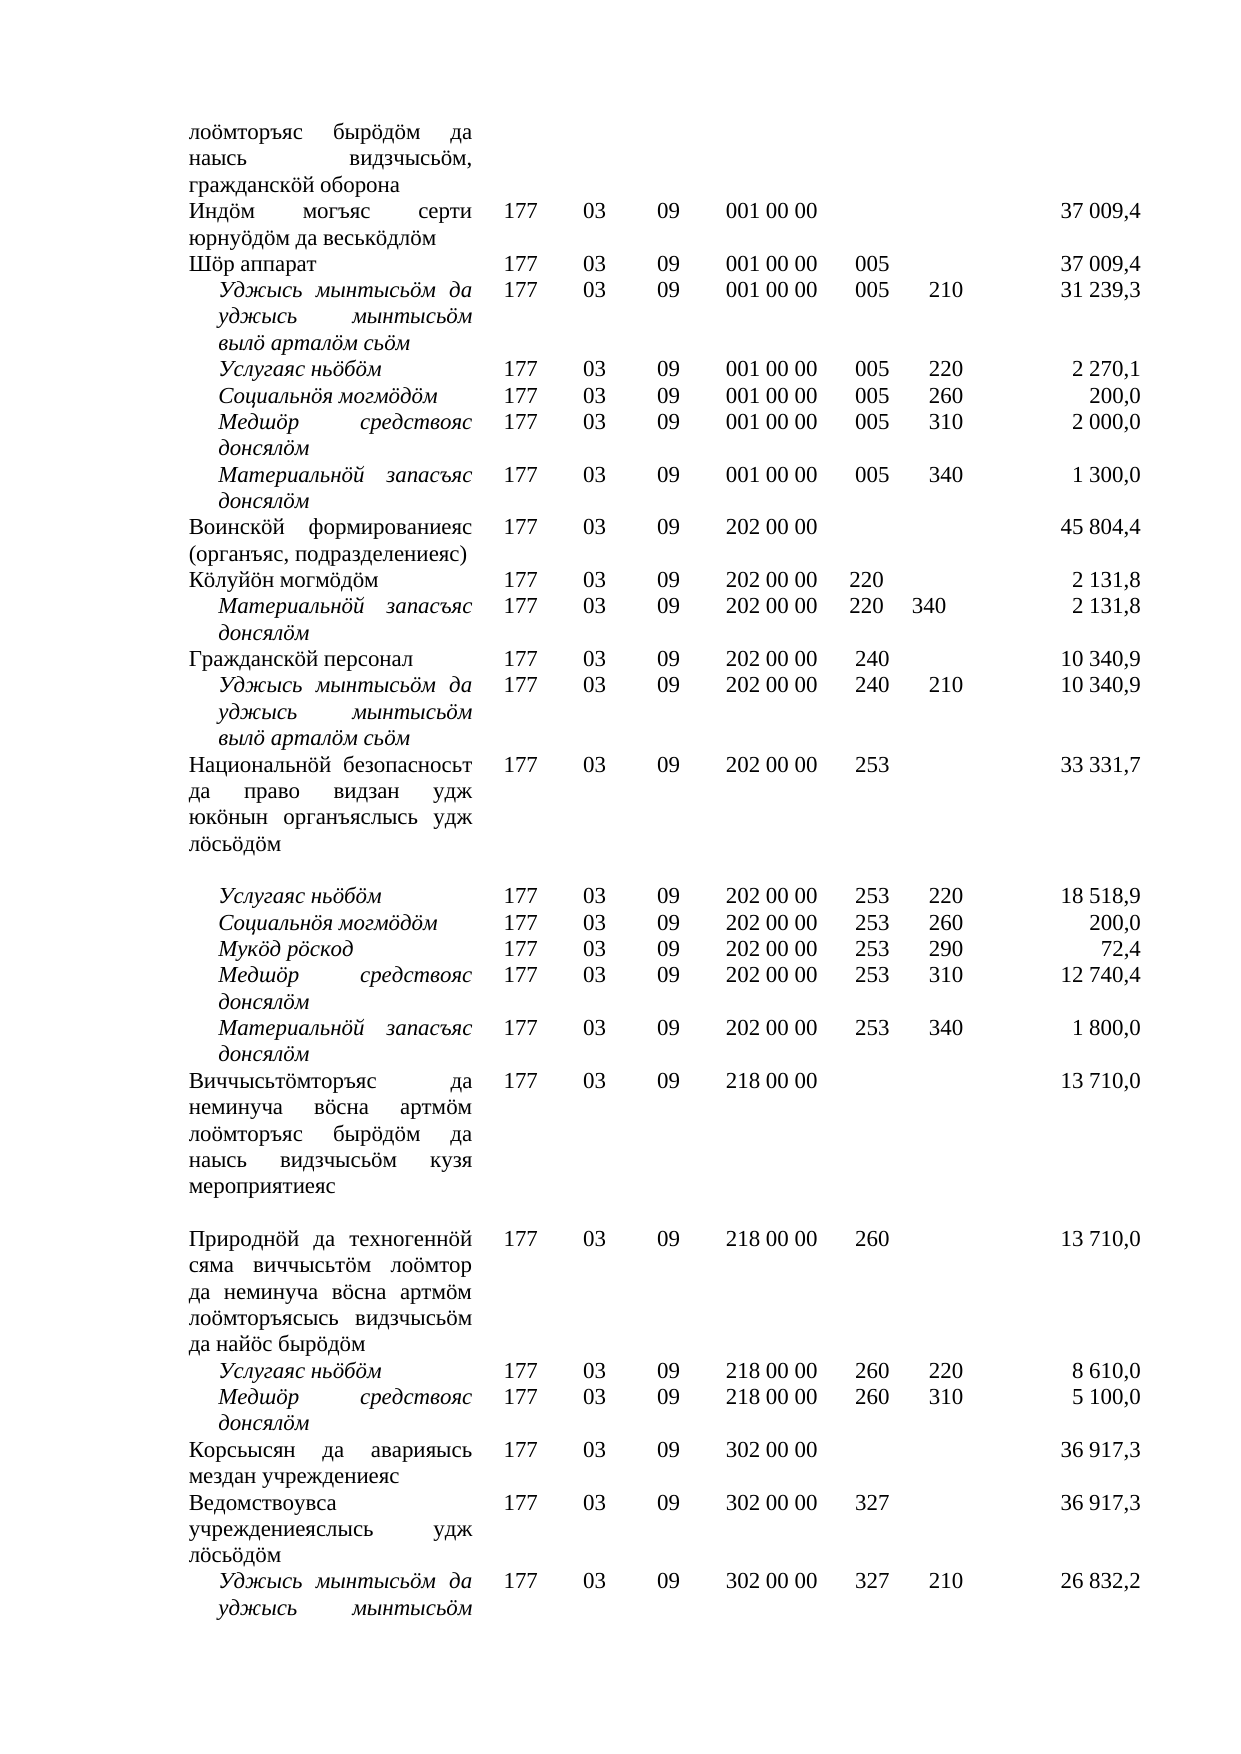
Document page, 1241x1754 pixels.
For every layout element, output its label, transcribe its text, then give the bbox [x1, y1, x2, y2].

table_cell 177 [484, 355, 557, 382]
table_cell [1152, 909, 1208, 935]
table_cell [838, 197, 900, 250]
table_cell 03 [558, 883, 631, 909]
table_cell 5 100,0 [974, 1383, 1152, 1436]
table_cell [900, 645, 974, 672]
table_cell 8 610,0 [974, 1357, 1152, 1383]
table_cell [900, 250, 974, 276]
table_cell 177 [484, 1067, 557, 1225]
table_cell 13 710,0 [974, 1225, 1152, 1357]
table_cell 37 009,4 [974, 250, 1152, 276]
table_cell 03 [558, 1014, 631, 1067]
table_cell 210 [900, 672, 974, 751]
table_cell Материальнöй запасъяс донсялöм [177, 593, 483, 645]
table_cell 327 [838, 1568, 900, 1620]
table_cell 177 [484, 197, 557, 250]
table_cell 327 [838, 1489, 900, 1568]
table_cell 36 917,3 [974, 1489, 1152, 1568]
table_cell 45 804,4 [974, 514, 1152, 566]
table_cell Медшöр средствояс донсялöм [177, 961, 483, 1014]
table_cell Корсьысян да аварияысь мездан учреждениеяс [177, 1436, 483, 1488]
table_cell 09 [631, 1436, 705, 1488]
table_cell 09 [631, 514, 705, 566]
table_cell Услугаяс ньöбöм [177, 355, 483, 382]
table_cell [900, 514, 974, 566]
table_cell 03 [558, 672, 631, 751]
table_cell [1152, 1014, 1208, 1067]
table_cell [900, 1436, 974, 1488]
table_cell 31 239,3 [974, 276, 1152, 355]
table_cell 202 00 00 [705, 909, 838, 935]
table_cell 220 [838, 566, 900, 592]
table_cell 260 [838, 1225, 900, 1357]
table_cell [484, 118, 557, 197]
table_cell 177 [484, 1489, 557, 1568]
table_cell 202 00 00 [705, 566, 838, 592]
table_cell 177 [484, 276, 557, 355]
table_cell [1152, 514, 1208, 566]
table_cell 177 [484, 566, 557, 592]
table_cell Материальнöй запасъяс донсялöм [177, 461, 483, 513]
table_cell [1152, 1067, 1208, 1225]
table_cell 09 [631, 1383, 705, 1436]
table_cell 09 [631, 566, 705, 592]
table_cell Медшöр средствояс донсялöм [177, 408, 483, 461]
table_cell 36 917,3 [974, 1436, 1152, 1488]
table_cell 03 [558, 408, 631, 461]
table_cell 2 270,1 [974, 355, 1152, 382]
table_cell 09 [631, 593, 705, 645]
table_cell 202 00 00 [705, 672, 838, 751]
table_cell 03 [558, 1357, 631, 1383]
table_cell 260 [838, 1383, 900, 1436]
table_cell 09 [631, 1225, 705, 1357]
table_cell 001 00 00 [705, 197, 838, 250]
table_cell [900, 118, 974, 197]
table_cell [1152, 461, 1208, 513]
table_cell 03 [558, 1568, 631, 1620]
table_cell [1152, 1436, 1208, 1488]
table_cell [631, 118, 705, 197]
table_cell 03 [558, 1067, 631, 1225]
table_cell Виччысьтöмторъяс да неминуча вöсна артмöм лоöмторъяс бырöдöм да наысь видзчысьöм кузя мероприятиеяс [177, 1067, 483, 1225]
table_cell [1152, 961, 1208, 1014]
table_cell 10 340,9 [974, 672, 1152, 751]
table_cell 1 300,0 [974, 461, 1152, 513]
table_cell [1152, 408, 1208, 461]
table_cell 253 [838, 935, 900, 961]
table_cell 177 [484, 461, 557, 513]
table_cell 09 [631, 645, 705, 672]
table_cell [974, 118, 1152, 197]
table_cell 177 [484, 645, 557, 672]
table_cell 03 [558, 461, 631, 513]
table_cell 001 00 00 [705, 408, 838, 461]
table_cell 177 [484, 408, 557, 461]
table_cell 177 [484, 751, 557, 882]
table_cell 240 [838, 645, 900, 672]
table_cell Социальнöя могмöдöм [177, 382, 483, 408]
table_cell 302 00 00 [705, 1489, 838, 1568]
table_cell [1152, 1383, 1208, 1436]
table_cell Материальнöй запасъяс донсялöм [177, 1014, 483, 1067]
table_cell [1152, 118, 1208, 197]
table_cell 218 00 00 [705, 1383, 838, 1436]
table_cell [1152, 935, 1208, 961]
table_cell 09 [631, 276, 705, 355]
table_cell 220 [900, 883, 974, 909]
table_cell Гражданскöй персонал [177, 645, 483, 672]
table_cell [1152, 1568, 1208, 1620]
table_cell 03 [558, 935, 631, 961]
table_cell 253 [838, 751, 900, 882]
table_cell 220 [838, 593, 900, 645]
table_cell Уджысь мынтысьöм да уджысь мынтысьöм вылö арталöм сьöм [177, 276, 483, 355]
table_cell [1152, 593, 1208, 645]
table_cell 09 [631, 1568, 705, 1620]
table_cell [1152, 355, 1208, 382]
table_cell 177 [484, 382, 557, 408]
table_cell [705, 118, 838, 197]
table_cell 03 [558, 250, 631, 276]
table_cell 03 [558, 961, 631, 1014]
table_cell 253 [838, 961, 900, 1014]
table_cell 09 [631, 461, 705, 513]
table_cell 218 00 00 [705, 1067, 838, 1225]
table_cell 302 00 00 [705, 1568, 838, 1620]
table_cell 18 518,9 [974, 883, 1152, 909]
table_cell 177 [484, 593, 557, 645]
table_cell 03 [558, 514, 631, 566]
table_cell 005 [838, 355, 900, 382]
table_cell 310 [900, 408, 974, 461]
table_cell Индöм могъяс серти юрнуöдöм да веськöдлöм [177, 197, 483, 250]
table_cell [838, 118, 900, 197]
table_cell 210 [900, 1568, 974, 1620]
table_cell 202 00 00 [705, 935, 838, 961]
table_cell 177 [484, 1436, 557, 1488]
table_cell 302 00 00 [705, 1436, 838, 1488]
table_cell 09 [631, 909, 705, 935]
table_cell 09 [631, 355, 705, 382]
table_cell 253 [838, 1014, 900, 1067]
table_cell 290 [900, 935, 974, 961]
table_cell Кöлуйöн могмöдöм [177, 566, 483, 592]
table_cell 09 [631, 1357, 705, 1383]
table_cell 202 00 00 [705, 645, 838, 672]
table_cell 220 [900, 1357, 974, 1383]
table_cell 03 [558, 276, 631, 355]
table_cell 260 [900, 909, 974, 935]
table_cell 33 331,7 [974, 751, 1152, 882]
table_cell 177 [484, 935, 557, 961]
table_cell Природнöй да техногеннöй сяма виччысьтöм лоöмтор да неминуча вöсна артмöм лоöмторъясысь видзчысьöм да найöс бырöдöм [177, 1225, 483, 1357]
table_cell 005 [838, 250, 900, 276]
table_cell 12 740,4 [974, 961, 1152, 1014]
table_cell 177 [484, 1357, 557, 1383]
table_cell 03 [558, 1383, 631, 1436]
table_cell 340 [900, 593, 974, 645]
table_cell 09 [631, 1014, 705, 1067]
table_cell 03 [558, 197, 631, 250]
table_cell [900, 1489, 974, 1568]
table_cell Воинскöй формированиеяс (органъяс, подразделениеяс) [177, 514, 483, 566]
table_cell [838, 514, 900, 566]
table_cell [900, 566, 974, 592]
table_cell 200,0 [974, 909, 1152, 935]
table_cell 177 [484, 1014, 557, 1067]
table_cell 177 [484, 1568, 557, 1620]
table_cell 202 00 00 [705, 593, 838, 645]
table_cell 202 00 00 [705, 883, 838, 909]
table_cell 09 [631, 883, 705, 909]
table_cell 177 [484, 672, 557, 751]
table_cell 310 [900, 961, 974, 1014]
table_cell лоöмторъяс бырöдöм да наысь видзчысьöм, гражданскöй оборона [177, 118, 483, 197]
table_cell 177 [484, 961, 557, 1014]
table_cell Ведомствоувса учреждениеяслысь удж лöсьöдöм [177, 1489, 483, 1568]
table_cell [1152, 1357, 1208, 1383]
table_cell [900, 751, 974, 882]
table_cell 09 [631, 250, 705, 276]
table_cell Шöр аппарат [177, 250, 483, 276]
table_cell 03 [558, 1489, 631, 1568]
table_cell 03 [558, 1436, 631, 1488]
table_cell 2 131,8 [974, 593, 1152, 645]
table_cell 09 [631, 672, 705, 751]
table_cell [1152, 382, 1208, 408]
table_cell 253 [838, 883, 900, 909]
table_cell 03 [558, 645, 631, 672]
table_cell 177 [484, 1225, 557, 1357]
table_cell 260 [900, 382, 974, 408]
table_cell 09 [631, 1489, 705, 1568]
table_cell [1152, 250, 1208, 276]
table_cell 005 [838, 276, 900, 355]
table_cell Мукöд рöскод [177, 935, 483, 961]
table_cell 310 [900, 1383, 974, 1436]
table_cell [838, 1436, 900, 1488]
table_cell Услугаяс ньöбöм [177, 1357, 483, 1383]
table_cell 220 [900, 355, 974, 382]
table_cell 09 [631, 197, 705, 250]
table_cell 177 [484, 514, 557, 566]
table_cell 2 000,0 [974, 408, 1152, 461]
table_cell 202 00 00 [705, 514, 838, 566]
table_cell 005 [838, 408, 900, 461]
table_cell 202 00 00 [705, 751, 838, 882]
table_cell 210 [900, 276, 974, 355]
table_cell 09 [631, 382, 705, 408]
table_cell 09 [631, 935, 705, 961]
table_cell [1152, 197, 1208, 250]
table_cell 240 [838, 672, 900, 751]
table_cell 005 [838, 382, 900, 408]
table_cell 001 00 00 [705, 250, 838, 276]
table_cell Социальнöя могмöдöм [177, 909, 483, 935]
table_cell 03 [558, 355, 631, 382]
table_cell [900, 1225, 974, 1357]
table_cell 03 [558, 909, 631, 935]
table_cell 03 [558, 593, 631, 645]
table_cell 177 [484, 909, 557, 935]
table_cell [1152, 751, 1208, 882]
table_cell 177 [484, 883, 557, 909]
table_cell 37 009,4 [974, 197, 1152, 250]
table_cell 253 [838, 909, 900, 935]
table_cell [1152, 566, 1208, 592]
table_cell 001 00 00 [705, 355, 838, 382]
table_cell [900, 1067, 974, 1225]
table_cell 26 832,2 [974, 1568, 1152, 1620]
table_cell 09 [631, 961, 705, 1014]
table_cell 340 [900, 1014, 974, 1067]
table_cell 03 [558, 382, 631, 408]
table_cell [558, 118, 631, 197]
table_cell [900, 197, 974, 250]
table_cell 202 00 00 [705, 1014, 838, 1067]
table_cell [1152, 1225, 1208, 1357]
table_cell 09 [631, 1067, 705, 1225]
table_cell Уджысь мынтысьöм да уджысь мынтысьöм [177, 1568, 483, 1620]
table_cell Уджысь мынтысьöм да уджысь мынтысьöм вылö арталöм сьöм [177, 672, 483, 751]
table_cell 10 340,9 [974, 645, 1152, 672]
table_cell 001 00 00 [705, 276, 838, 355]
table_cell 202 00 00 [705, 961, 838, 1014]
table_cell 340 [900, 461, 974, 513]
table_cell Медшöр средствояс донсялöм [177, 1383, 483, 1436]
table_cell 177 [484, 1383, 557, 1436]
table_cell [1152, 672, 1208, 751]
table_cell 218 00 00 [705, 1357, 838, 1383]
table_cell 001 00 00 [705, 382, 838, 408]
table_cell 03 [558, 566, 631, 592]
table_cell 72,4 [974, 935, 1152, 961]
table_cell [1152, 276, 1208, 355]
table_cell 03 [558, 751, 631, 882]
table_cell 09 [631, 408, 705, 461]
table_cell 005 [838, 461, 900, 513]
table_cell Услугаяс ньöбöм [177, 883, 483, 909]
table_cell 260 [838, 1357, 900, 1383]
table_cell [1152, 1489, 1208, 1568]
table_cell [1152, 883, 1208, 909]
table_cell 001 00 00 [705, 461, 838, 513]
table_cell 09 [631, 751, 705, 882]
table_cell 200,0 [974, 382, 1152, 408]
table_cell 218 00 00 [705, 1225, 838, 1357]
table_cell 03 [558, 1225, 631, 1357]
table_cell 2 131,8 [974, 566, 1152, 592]
table_cell 177 [484, 250, 557, 276]
table_cell Национальнöй безопасносьт да право видзан удж юкöнын органъяслысь удж лöсьöдöм [177, 751, 483, 882]
table_cell [1152, 645, 1208, 672]
table_cell 1 800,0 [974, 1014, 1152, 1067]
table_cell [838, 1067, 900, 1225]
table_cell 13 710,0 [974, 1067, 1152, 1225]
